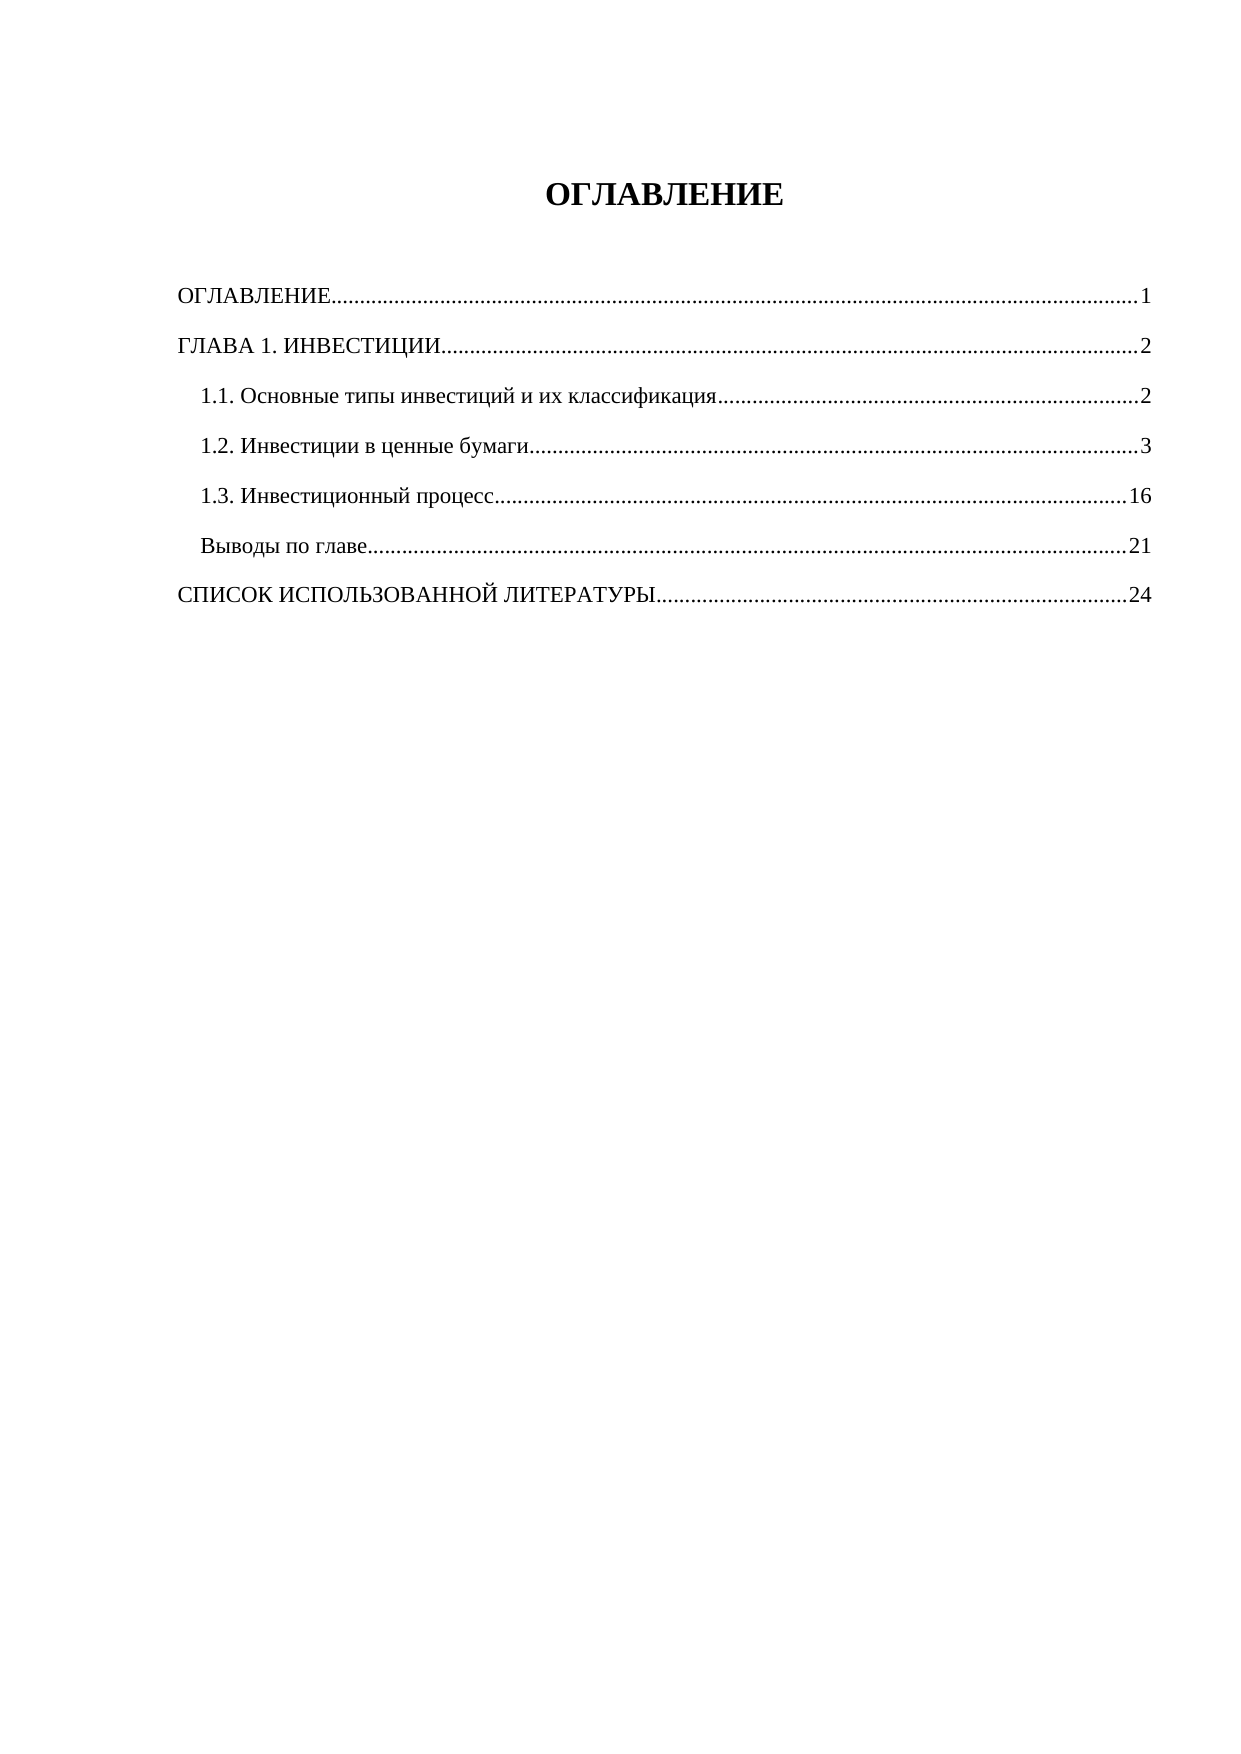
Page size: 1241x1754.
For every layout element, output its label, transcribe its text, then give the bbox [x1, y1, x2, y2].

subtitle ОГЛАВЛЕНИЕ [177, 174, 1152, 213]
text ГЛАВА 1. ИНВЕСТИЦИИ. 2 [177, 332, 1152, 358]
text 1.2. Инвестиции в ценные бумаги 3 [200, 432, 1152, 458]
text ОГЛАВЛЕНИЕ 1 [177, 282, 1152, 308]
text 1.1. Основные типы инвестиций и их классификация 2 [200, 382, 1152, 408]
text 1.3. Инвестиционный процесс 16 [200, 482, 1152, 508]
text СПИСОК ИСПОЛЬЗОВАННОЙ ЛИТЕРАТУРЫ 24 [177, 582, 1152, 608]
text Выводы по главе 21 [200, 532, 1152, 558]
